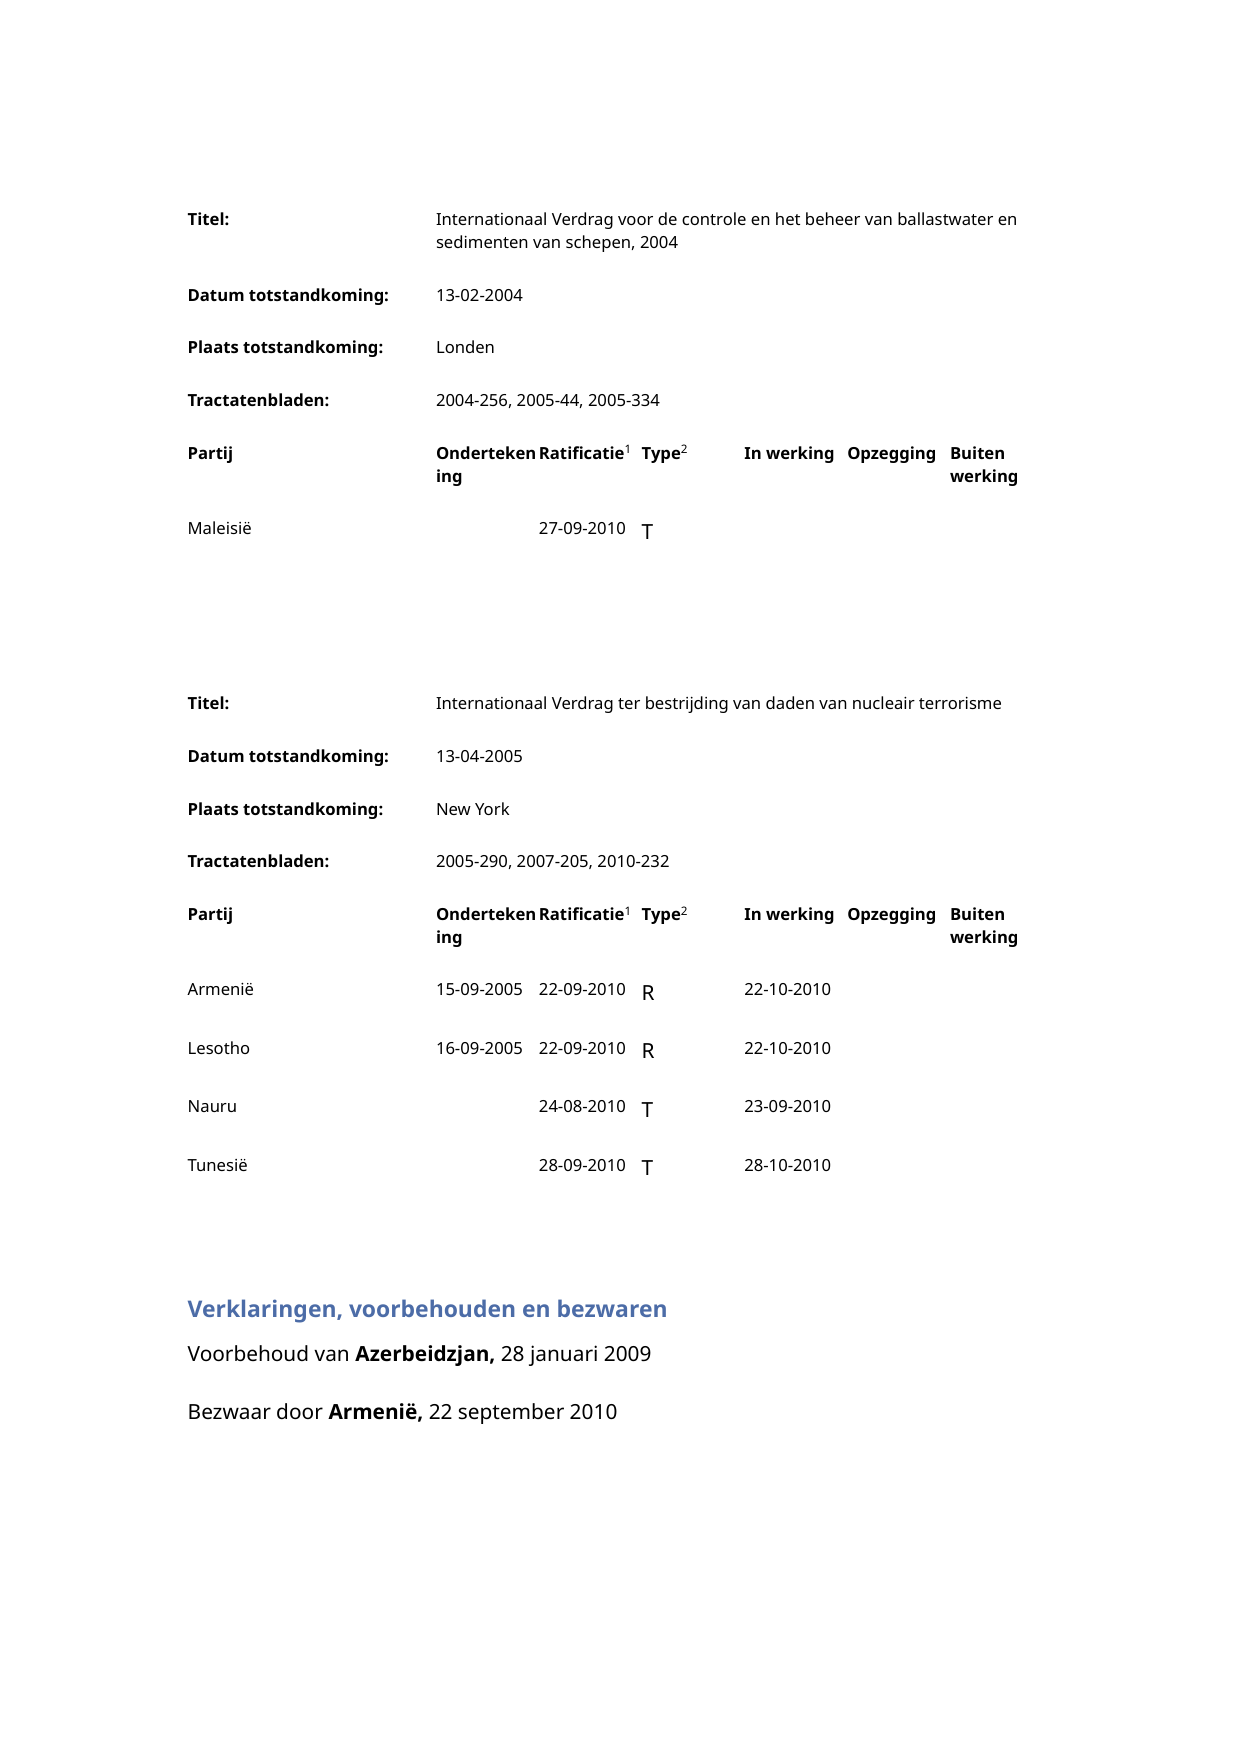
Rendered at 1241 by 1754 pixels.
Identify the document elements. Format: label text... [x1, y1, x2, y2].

table_cell 22-09-2010 [539, 1036, 641, 1095]
table_cell [950, 1153, 1053, 1212]
table_cell [436, 1153, 539, 1212]
table_cell R [641, 1036, 744, 1095]
text Voorbehoud van Azerbeidzjan, 28 januari 2009 [187, 1339, 1053, 1367]
table_cell Londen [436, 336, 1053, 389]
table_cell 2005-290, 2007-205, 2010-232 [436, 850, 1053, 902]
table_cell Armenië [188, 978, 436, 1036]
table_cell Opzegging [847, 441, 950, 517]
table_cell 16-09-2005 [436, 1036, 539, 1095]
table_cell [847, 1153, 950, 1212]
table_cell 13-04-2005 [436, 744, 1053, 797]
table_cell [847, 1095, 950, 1153]
table_cell 13-02-2004 [436, 283, 1053, 336]
table_cell Type2 [641, 441, 744, 517]
table_cell [847, 517, 950, 575]
table_cell [950, 1095, 1053, 1153]
table_header Internationaal Verdrag ter bestrijding van daden van nucleair terrorisme [436, 692, 1053, 744]
table_cell 22-10-2010 [744, 978, 847, 1036]
table_cell 28-10-2010 [744, 1153, 847, 1212]
table_cell Type2 [641, 903, 744, 978]
table_cell Plaats totstandkoming: [188, 797, 436, 850]
table_cell Partij [188, 441, 436, 517]
table_cell Datum totstandkoming: [188, 744, 436, 797]
table_cell Tunesië [188, 1153, 436, 1212]
table_cell In werking [744, 441, 847, 517]
table_header Titel: [188, 208, 436, 283]
table_cell [847, 1036, 950, 1095]
table_cell Opzegging [847, 903, 950, 978]
table_cell Buiten werking [950, 441, 1053, 517]
table_cell 22-09-2010 [539, 978, 641, 1036]
table_cell [744, 517, 847, 575]
table_cell [950, 517, 1053, 575]
table_cell Datum totstandkoming: [188, 283, 436, 336]
table_cell 22-10-2010 [744, 1036, 847, 1095]
table_cell Ondertekening [436, 441, 539, 517]
table_cell Tractatenbladen: [188, 850, 436, 902]
text Bezwaar door Armenië, 22 september 2010 [187, 1397, 1053, 1426]
table_cell Ondertekening [436, 903, 539, 978]
table_cell New York [436, 797, 1053, 850]
table_cell Lesotho [188, 1036, 436, 1095]
table_cell Plaats totstandkoming: [188, 336, 436, 389]
table_cell [950, 1036, 1053, 1095]
table_cell Partij [188, 903, 436, 978]
table_header Titel: [188, 692, 436, 744]
table_cell R [641, 978, 744, 1036]
table_cell T [641, 1153, 744, 1212]
table_cell [847, 978, 950, 1036]
table_cell [436, 517, 539, 575]
table_cell Buiten werking [950, 903, 1053, 978]
table_cell T [641, 1095, 744, 1153]
table_cell [950, 978, 1053, 1036]
table_cell In werking [744, 903, 847, 978]
table_cell Ratificatie1 [539, 903, 641, 978]
table_header Internationaal Verdrag voor de controle en het beheer van ballastwater en sedimenten van schepen, 2004 [436, 208, 1053, 283]
table_cell [436, 1095, 539, 1153]
table_cell Ratificatie1 [539, 441, 641, 517]
table_cell 23-09-2010 [744, 1095, 847, 1153]
table_cell 2004-256, 2005-44, 2005-334 [436, 389, 1053, 441]
table_cell 27-09-2010 [539, 517, 641, 575]
table_cell Maleisië [188, 517, 436, 575]
table_cell 28-09-2010 [539, 1153, 641, 1212]
table_cell 15-09-2005 [436, 978, 539, 1036]
table_cell T [641, 517, 744, 575]
subtitle Verklaringen, voorbehouden en bezwaren [187, 1293, 1053, 1324]
table_cell Nauru [188, 1095, 436, 1153]
table_cell Tractatenbladen: [188, 389, 436, 441]
table_cell 24-08-2010 [539, 1095, 641, 1153]
